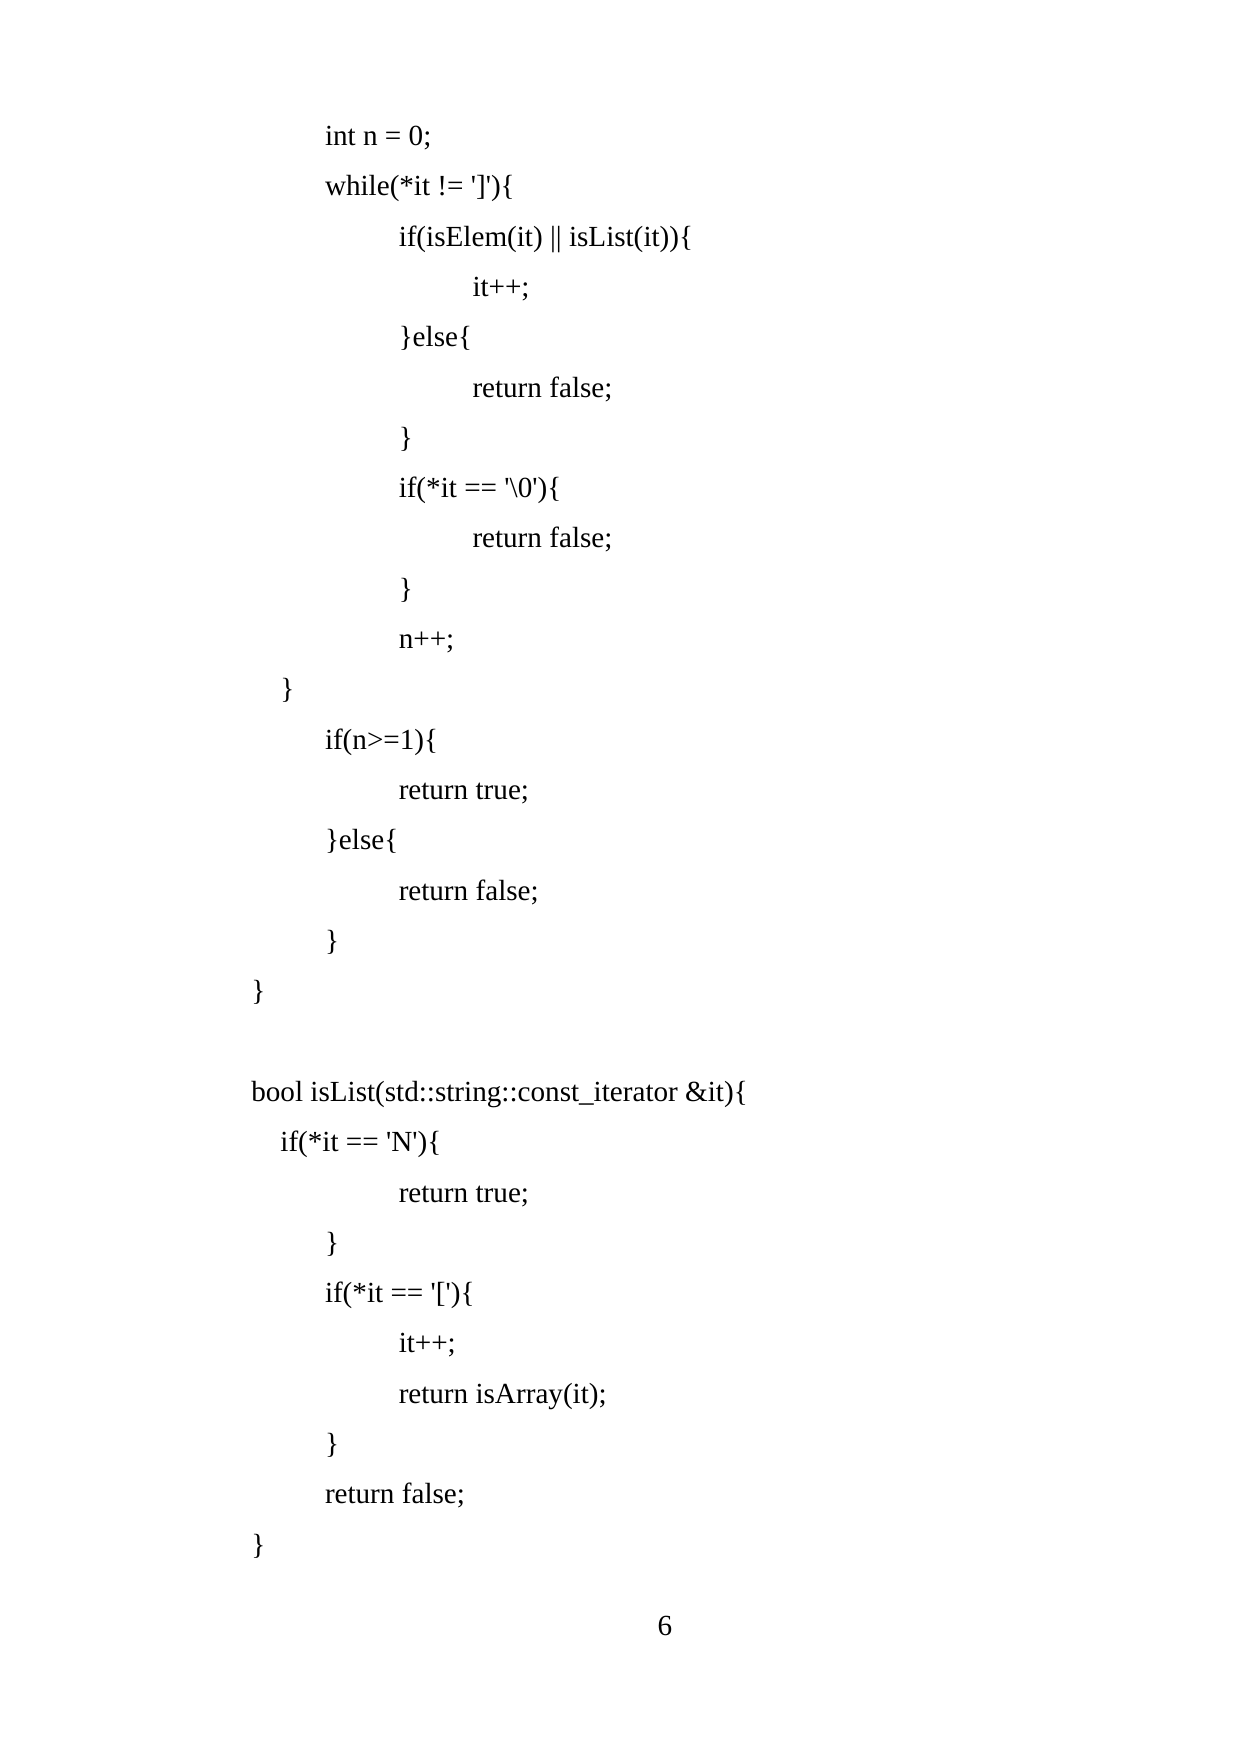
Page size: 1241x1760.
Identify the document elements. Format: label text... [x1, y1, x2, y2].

text return false; [177, 370, 1152, 403]
text } [177, 1527, 1152, 1560]
text } [177, 973, 1152, 1007]
text return false; [177, 1477, 1152, 1510]
text } [177, 420, 1152, 453]
text while(*it != ']'){ [177, 168, 1152, 202]
text if(*it == '\0'){ [177, 470, 1152, 504]
text if(isElem(it) || isList(it)){ [177, 219, 1152, 252]
text } [177, 923, 1152, 957]
text if(*it == 'N'){ [177, 1124, 1152, 1158]
text if(n>=1){ [177, 722, 1152, 755]
text }else{ [177, 319, 1152, 353]
text return false; [177, 873, 1152, 906]
text it++; [177, 1326, 1152, 1359]
text bool isList(std::string::const_iterator &it){ [177, 1074, 1152, 1108]
text return true; [177, 1175, 1152, 1208]
text } [177, 672, 1152, 705]
text return true; [177, 772, 1152, 806]
text } [177, 1225, 1152, 1258]
text return false; [177, 521, 1152, 554]
text it++; [177, 269, 1152, 303]
text } [177, 1426, 1152, 1460]
text } [177, 571, 1152, 604]
text n++; [177, 621, 1152, 655]
text int n = 0; [177, 118, 1152, 152]
text if(*it == '['){ [177, 1275, 1152, 1309]
text }else{ [177, 822, 1152, 856]
text return isArray(it); [177, 1376, 1152, 1409]
